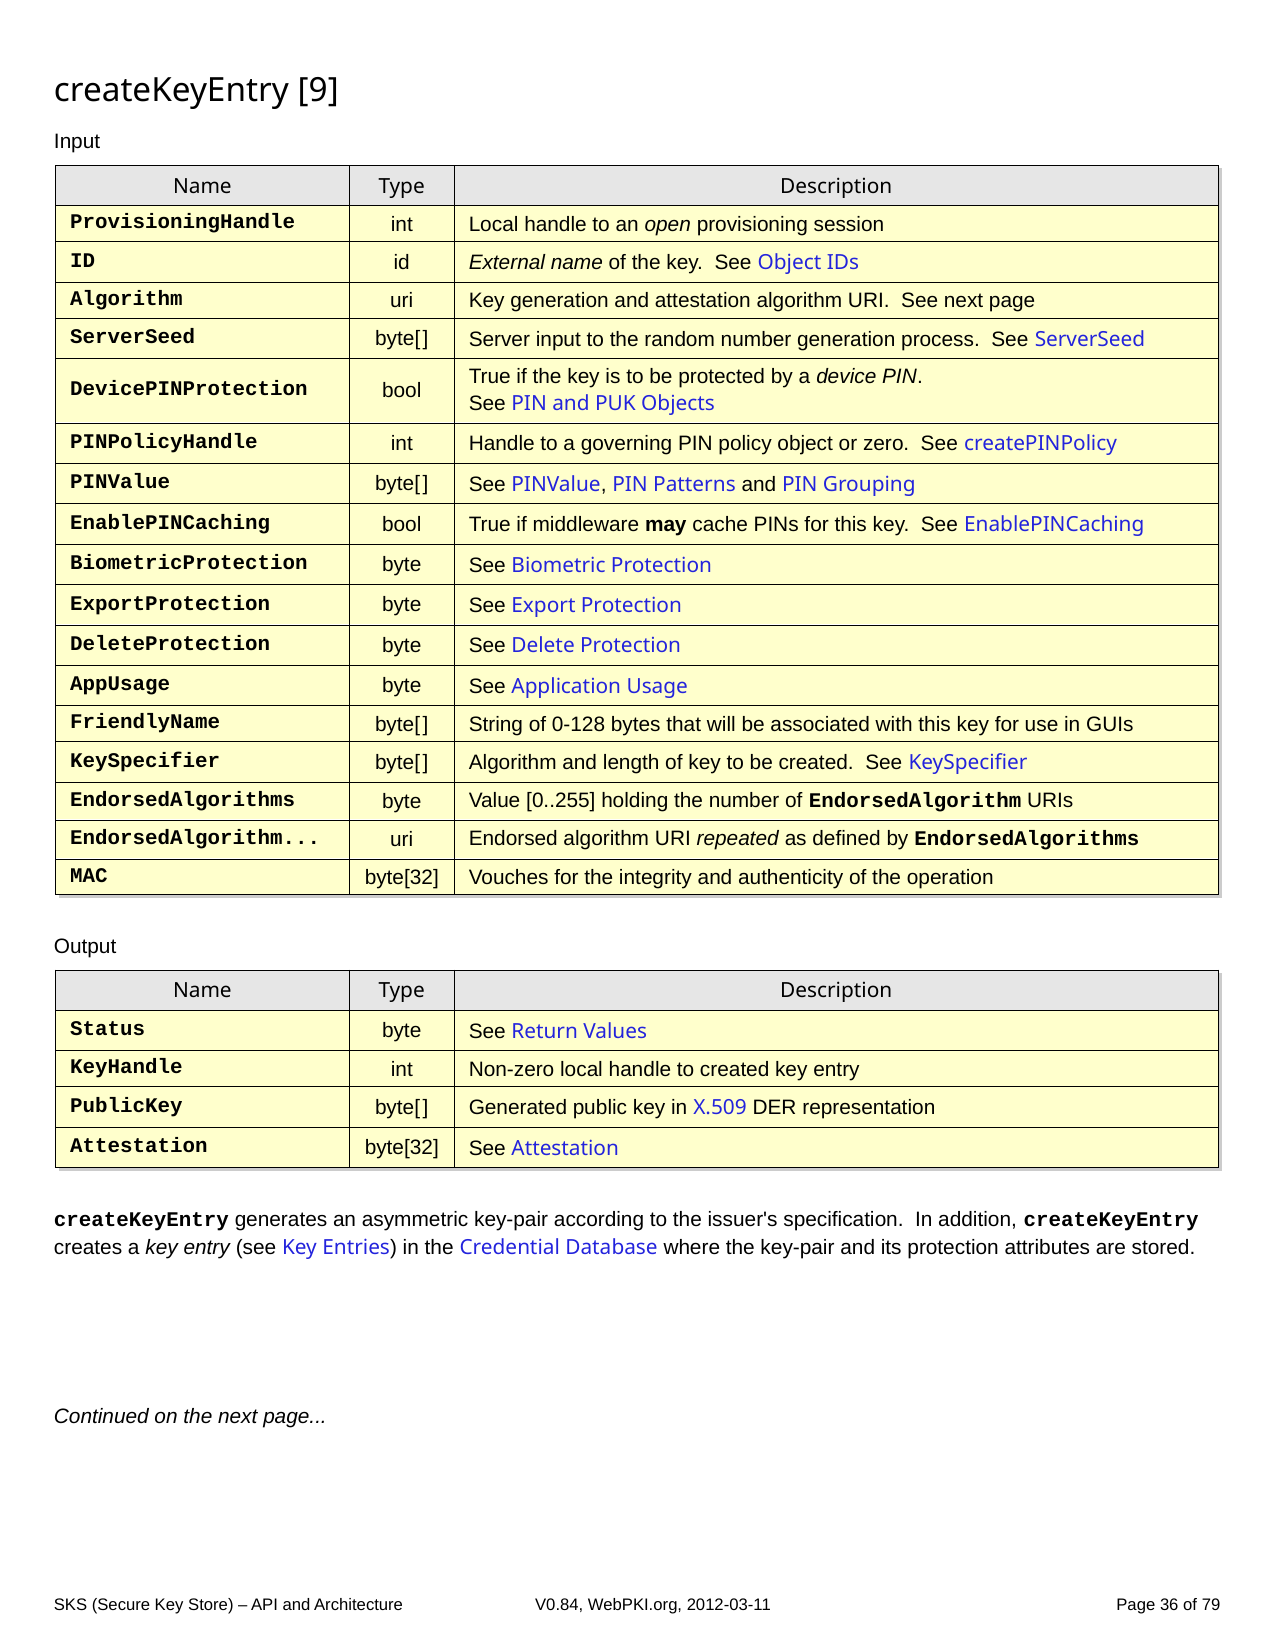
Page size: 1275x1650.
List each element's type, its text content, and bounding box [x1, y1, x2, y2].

table_cell byte [350, 783, 454, 819]
table_cell KeySpecifier [56, 742, 349, 782]
table_cell See Delete Protection [455, 626, 1218, 665]
table_cell bool [350, 359, 454, 422]
table_header Name [56, 971, 349, 1010]
table_cell byte⁮[ ] [350, 464, 454, 503]
text createKeyEntry generates an asymmetric key-pair according to the issuer's specification. In addition, createKeyEntry creates a key entry (see Key Entries) in the Credential Database where the key-pair and its protection attributes are stored. [54, 1206, 1221, 1261]
table_cell ServerSeed [56, 319, 349, 358]
table_cell int [350, 1051, 454, 1086]
table_cell id [350, 242, 454, 282]
table_header Name [56, 166, 349, 205]
table_header Description [455, 971, 1218, 1010]
table_cell ProvisioningHandle [56, 206, 349, 241]
table_cell KeyHandle [56, 1051, 349, 1086]
table_cell PublicKey [56, 1087, 349, 1127]
subtitle createKeyEntry [9] [54, 66, 1221, 111]
table_cell Local handle to an open provisioning session [455, 206, 1218, 241]
table_cell DeleteProtection [56, 626, 349, 665]
table_cell int [350, 424, 454, 463]
table_cell DevicePINProtection [56, 359, 349, 422]
table_cell byte [350, 626, 454, 665]
table_cell Key generation and attestation algorithm URI. See next page [455, 283, 1218, 318]
table_cell True if the key is to be protected by a device PIN. See PIN and PUK Objects [455, 359, 1218, 422]
table_cell Value [0..255] holding the number of EndorsedAlgorithm URIs [455, 783, 1218, 819]
table_cell byte⁮[ ] [350, 742, 454, 782]
table_header Type [350, 971, 454, 1010]
table_cell Vouches for the integrity and authenticity of the operation [455, 860, 1218, 894]
table_cell BiometricProtection [56, 545, 349, 584]
table_cell PINPolicyHandle [56, 424, 349, 463]
table_cell byte⁮[ ] [350, 319, 454, 358]
table_cell See Biometric Protection [455, 545, 1218, 584]
table_cell True if middleware may cache PINs for this key. See EnablePINCaching [455, 504, 1218, 544]
table_cell ID [56, 242, 349, 282]
table_cell MAC [56, 860, 349, 894]
table_header Type [350, 166, 454, 205]
table_cell EndorsedAlgorithm... [56, 821, 349, 858]
table_cell Handle to a governing PIN policy object or zero. See createPINPolicy [455, 424, 1218, 463]
table_cell byte [350, 545, 454, 584]
table_cell Attestation [56, 1128, 349, 1167]
table_cell See Attestation [455, 1128, 1218, 1167]
table_cell See PINValue, PIN Patterns and PIN Grouping [455, 464, 1218, 503]
table_cell bool [350, 504, 454, 544]
text Continued on the next page... [54, 1404, 1221, 1428]
table_cell int [350, 206, 454, 241]
text Input [54, 129, 1221, 153]
table_cell ExportProtection [56, 585, 349, 624]
table_cell byte [350, 666, 454, 705]
table_cell EnablePINCaching [56, 504, 349, 544]
table_cell byte⁮[ ] [350, 706, 454, 741]
table_cell Endorsed algorithm URI repeated as defined by EndorsedAlgorithms [455, 821, 1218, 858]
table_cell uri [350, 283, 454, 318]
table_cell See Application Usage [455, 666, 1218, 705]
table_cell See Export Protection [455, 585, 1218, 624]
table_cell EndorsedAlgorithms [56, 783, 349, 819]
table_cell byte [350, 585, 454, 624]
table_cell byte [350, 1011, 454, 1050]
table_cell uri [350, 821, 454, 858]
table_cell String of 0-128 bytes that will be associated with this key for use in GUIs [455, 706, 1218, 741]
table_cell byte⁮[32] [350, 1128, 454, 1167]
table_cell byte⁮[32] [350, 860, 454, 894]
table_cell External name of the key. See Object IDs [455, 242, 1218, 282]
table_cell FriendlyName [56, 706, 349, 741]
table_cell AppUsage [56, 666, 349, 705]
text Output [54, 934, 1221, 958]
table_cell Algorithm and length of key to be created. See KeySpecifier [455, 742, 1218, 782]
table_cell PINValue [56, 464, 349, 503]
table_header Description [455, 166, 1218, 205]
table_cell Generated public key in X.509 DER representation [455, 1087, 1218, 1127]
table_cell Server input to the random number generation process. See ServerSeed [455, 319, 1218, 358]
table_cell Status [56, 1011, 349, 1050]
table_cell Non-zero local handle to created key entry [455, 1051, 1218, 1086]
table_cell See Return Values [455, 1011, 1218, 1050]
table_cell byte⁮[ ] [350, 1087, 454, 1127]
table_cell Algorithm [56, 283, 349, 318]
